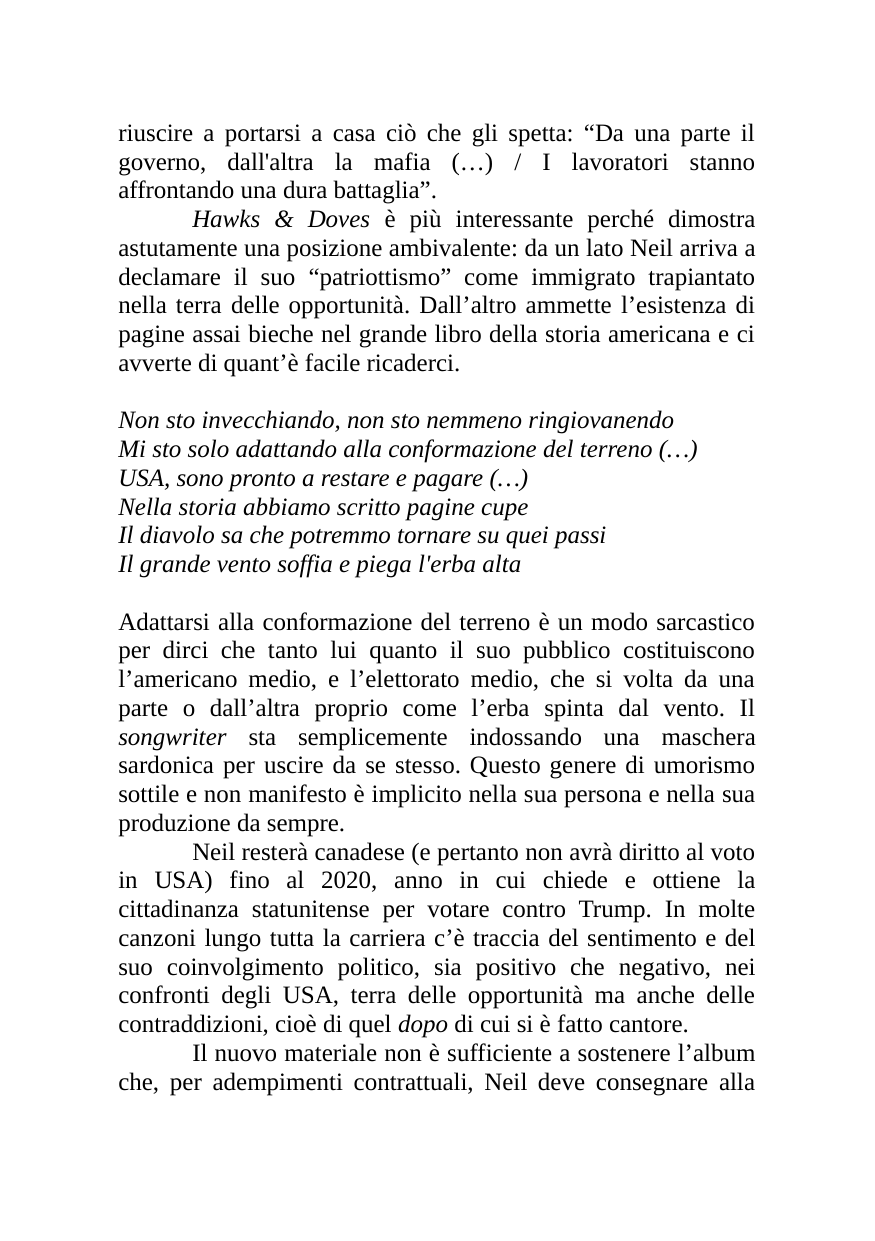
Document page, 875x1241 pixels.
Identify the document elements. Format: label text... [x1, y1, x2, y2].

text riuscire a portarsi a casa ciò che gli spetta: “Da una parte il governo, dall'altra la mafia (…) / I lavoratori stanno affrontando una dura battaglia”. [118, 118, 756, 204]
text Il diavolo sa che potremmo tornare su quei passi [118, 521, 756, 549]
text Hawks & Doves è più interessante perché dimostra astutamente una posizione ambivalente: da un lato Neil arriva a declamare il suo “patriottismo” come immigrato trapiantato nella terra delle opportunità. Dall’altro ammette l’esistenza di pagine assai bieche nel grande libro della storia americana e ci avverte di quant’è facile ricaderci. [118, 204, 756, 377]
subtitle Nella storia abbiamo scritto pagine cupe [118, 492, 756, 521]
text Il grande vento soffia e piega l'erba alta [118, 549, 756, 578]
text Mi sto solo adattando alla conformazione del terreno (…) [118, 434, 756, 463]
text Adattarsi alla conformazione del terreno è un modo sarcastico per dirci che tanto lui quanto il suo pubblico costituiscono l’americano medio, e l’elettorato medio, che si volta da una parte o dall’altra proprio come l’erba spinta dal vento. Il songwriter sta semplicemente indossando una maschera sardonica per uscire da se stesso. Questo genere di umorismo sottile e non manifesto è implicito nella sua persona e nella sua produzione da sempre. [118, 607, 756, 837]
text Non sto invecchiando, non sto nemmeno ringiovanendo [118, 406, 756, 434]
text Neil resterà canadese (e pertanto non avrà diritto al voto in USA) fino al 2020, anno in cui chiede e ottiene la cittadinanza statunitense per votare contro Trump. In molte canzoni lungo tutta la carriera c’è traccia del sentimento e del suo coinvolgimento politico, sia positivo che negativo, nei confronti degli USA, terra delle opportunità ma anche delle contraddizioni, cioè di quel dopo di cui si è fatto cantore. [118, 837, 756, 1038]
text Il nuovo materiale non è sufficiente a sostenere l’album che, per adempimenti contrattuali, Neil deve consegnare alla [118, 1038, 756, 1096]
text USA, sono pronto a restare e pagare (…) [118, 463, 756, 492]
